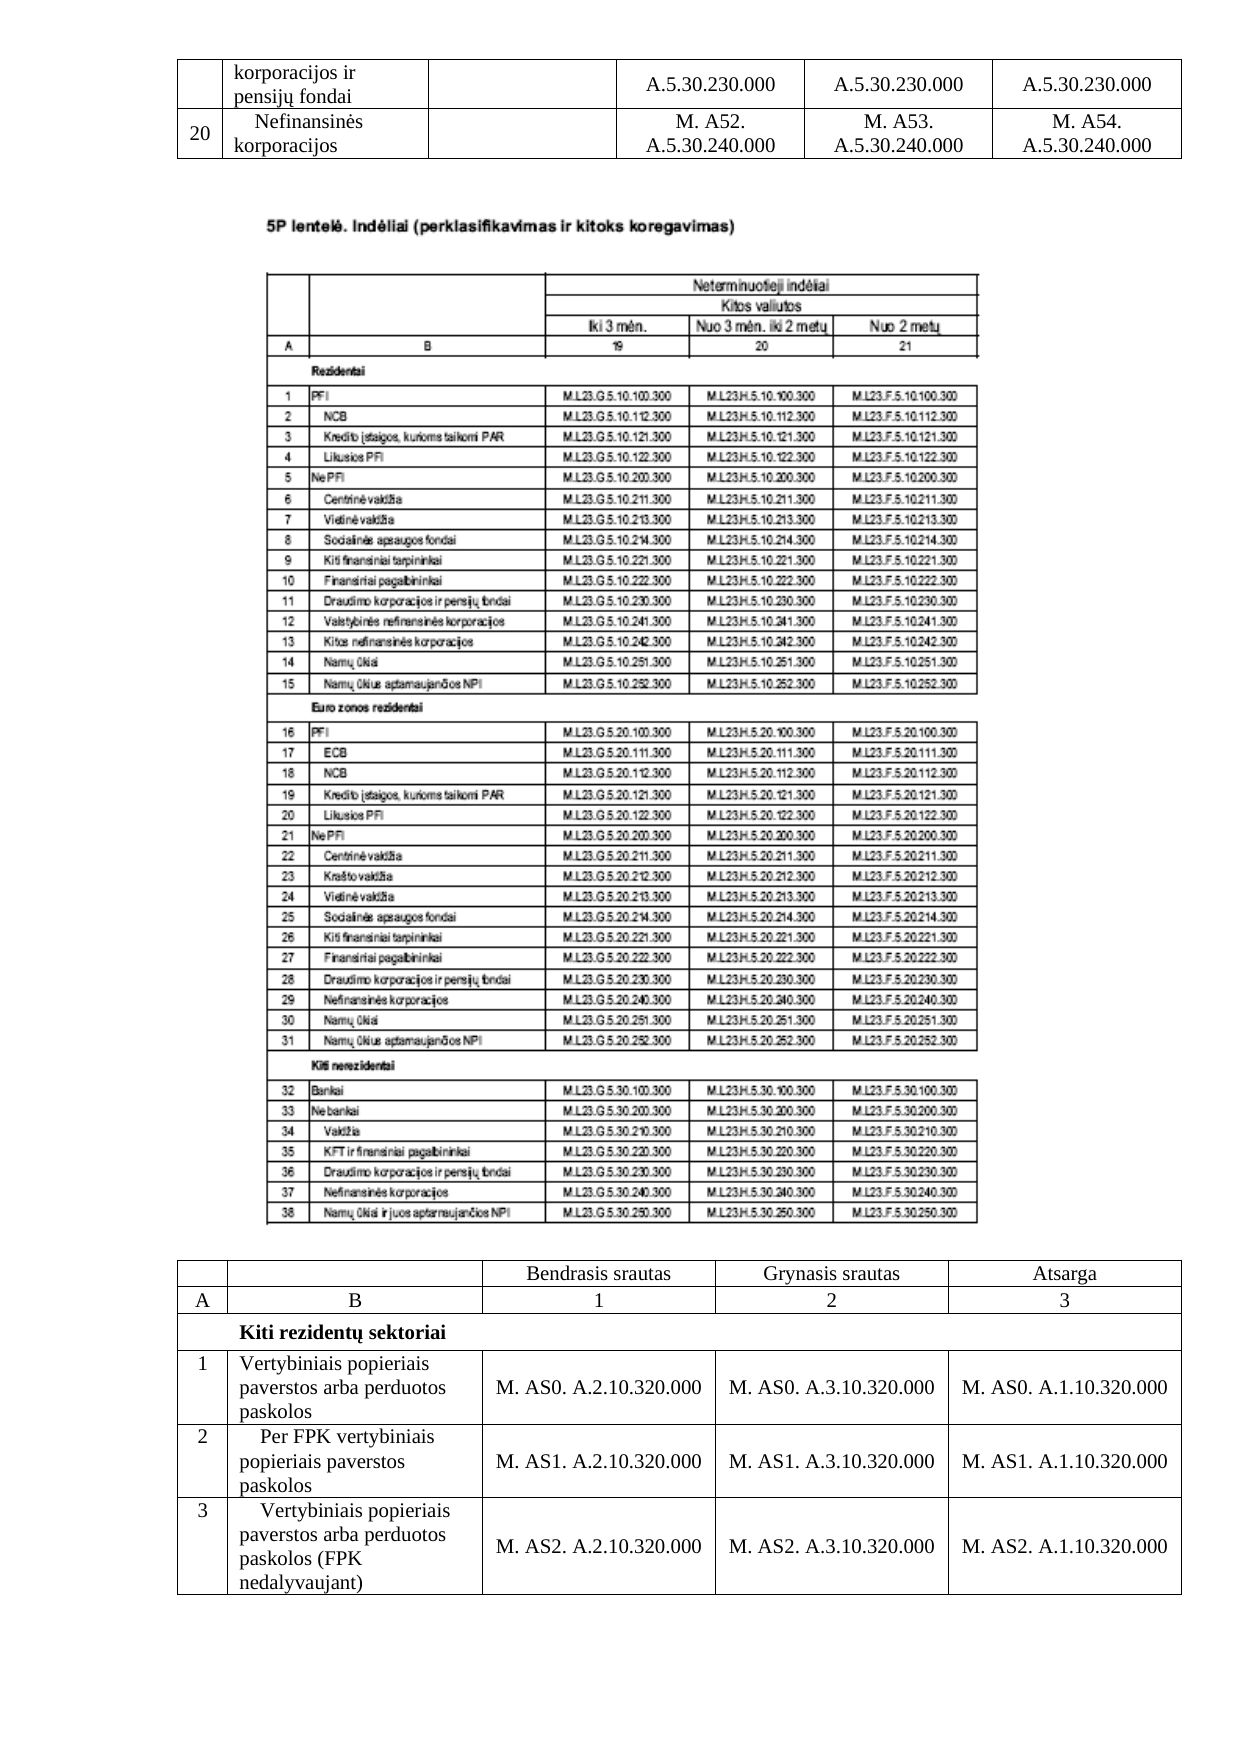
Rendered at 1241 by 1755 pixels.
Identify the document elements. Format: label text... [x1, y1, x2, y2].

table_header Bendrasis srautas [483, 1261, 715, 1286]
table_cell [715, 1314, 948, 1350]
table_cell Kiti rezidentų sektoriai [228, 1314, 482, 1350]
table_cell Nefinansinės korporacijos [223, 109, 428, 157]
table_cell M. AS1. A.3.10.320.000 [716, 1425, 948, 1497]
table_cell M. AS0. A.3.10.320.000 [716, 1351, 948, 1423]
table_header Atsarga [949, 1261, 1181, 1286]
table_cell A.5.30.230.000 [617, 60, 804, 108]
table_cell 2 [178, 1425, 227, 1497]
table_cell M. AS2. A.1.10.320.000 [949, 1498, 1181, 1594]
table_cell korporacijos ir pensijų fondai [223, 60, 428, 108]
table_cell Vertybiniais popieriais paverstos arba perduotos paskolos (FPK nedalyvaujant) [228, 1498, 482, 1594]
table_cell 1 [178, 1351, 227, 1423]
table_cell A.5.30.230.000 [993, 60, 1181, 108]
table_cell M. A53. A.5.30.240.000 [805, 109, 992, 157]
table_cell M. AS2. A.2.10.320.000 [483, 1498, 715, 1594]
table_cell [178, 60, 222, 108]
table_cell M. AS1. A.1.10.320.000 [949, 1425, 1181, 1497]
table_header [228, 1261, 482, 1286]
table_cell 3 [178, 1498, 227, 1594]
table_cell M. AS1. A.2.10.320.000 [483, 1425, 715, 1497]
table_cell A [178, 1287, 227, 1313]
table_cell [429, 109, 616, 157]
table_header [178, 1261, 227, 1286]
table_cell [948, 1314, 1181, 1350]
table_cell [178, 1314, 228, 1350]
table_cell M. A52. A.5.30.240.000 [617, 109, 804, 157]
table_cell M. AS2. A.3.10.320.000 [716, 1498, 948, 1594]
table_cell 1 [483, 1287, 715, 1313]
table_header Grynasis srautas [716, 1261, 948, 1286]
table_cell 20 [178, 109, 222, 157]
table_cell M. AS0. A.1.10.320.000 [949, 1351, 1181, 1423]
table_cell M. AS0. A.2.10.320.000 [483, 1351, 715, 1423]
table_cell 2 [716, 1287, 948, 1313]
table_cell Per FPK vertybiniais popieriais paverstos paskolos [228, 1425, 482, 1497]
table_cell B [228, 1287, 482, 1313]
table_cell A.5.30.230.000 [805, 60, 992, 108]
table_cell Vertybiniais popieriais paverstos arba perduotos paskolos [228, 1351, 482, 1423]
table_cell [429, 60, 616, 108]
table_cell 3 [949, 1287, 1181, 1313]
table_cell M. A54. A.5.30.240.000 [993, 109, 1181, 157]
table_cell [482, 1314, 715, 1350]
